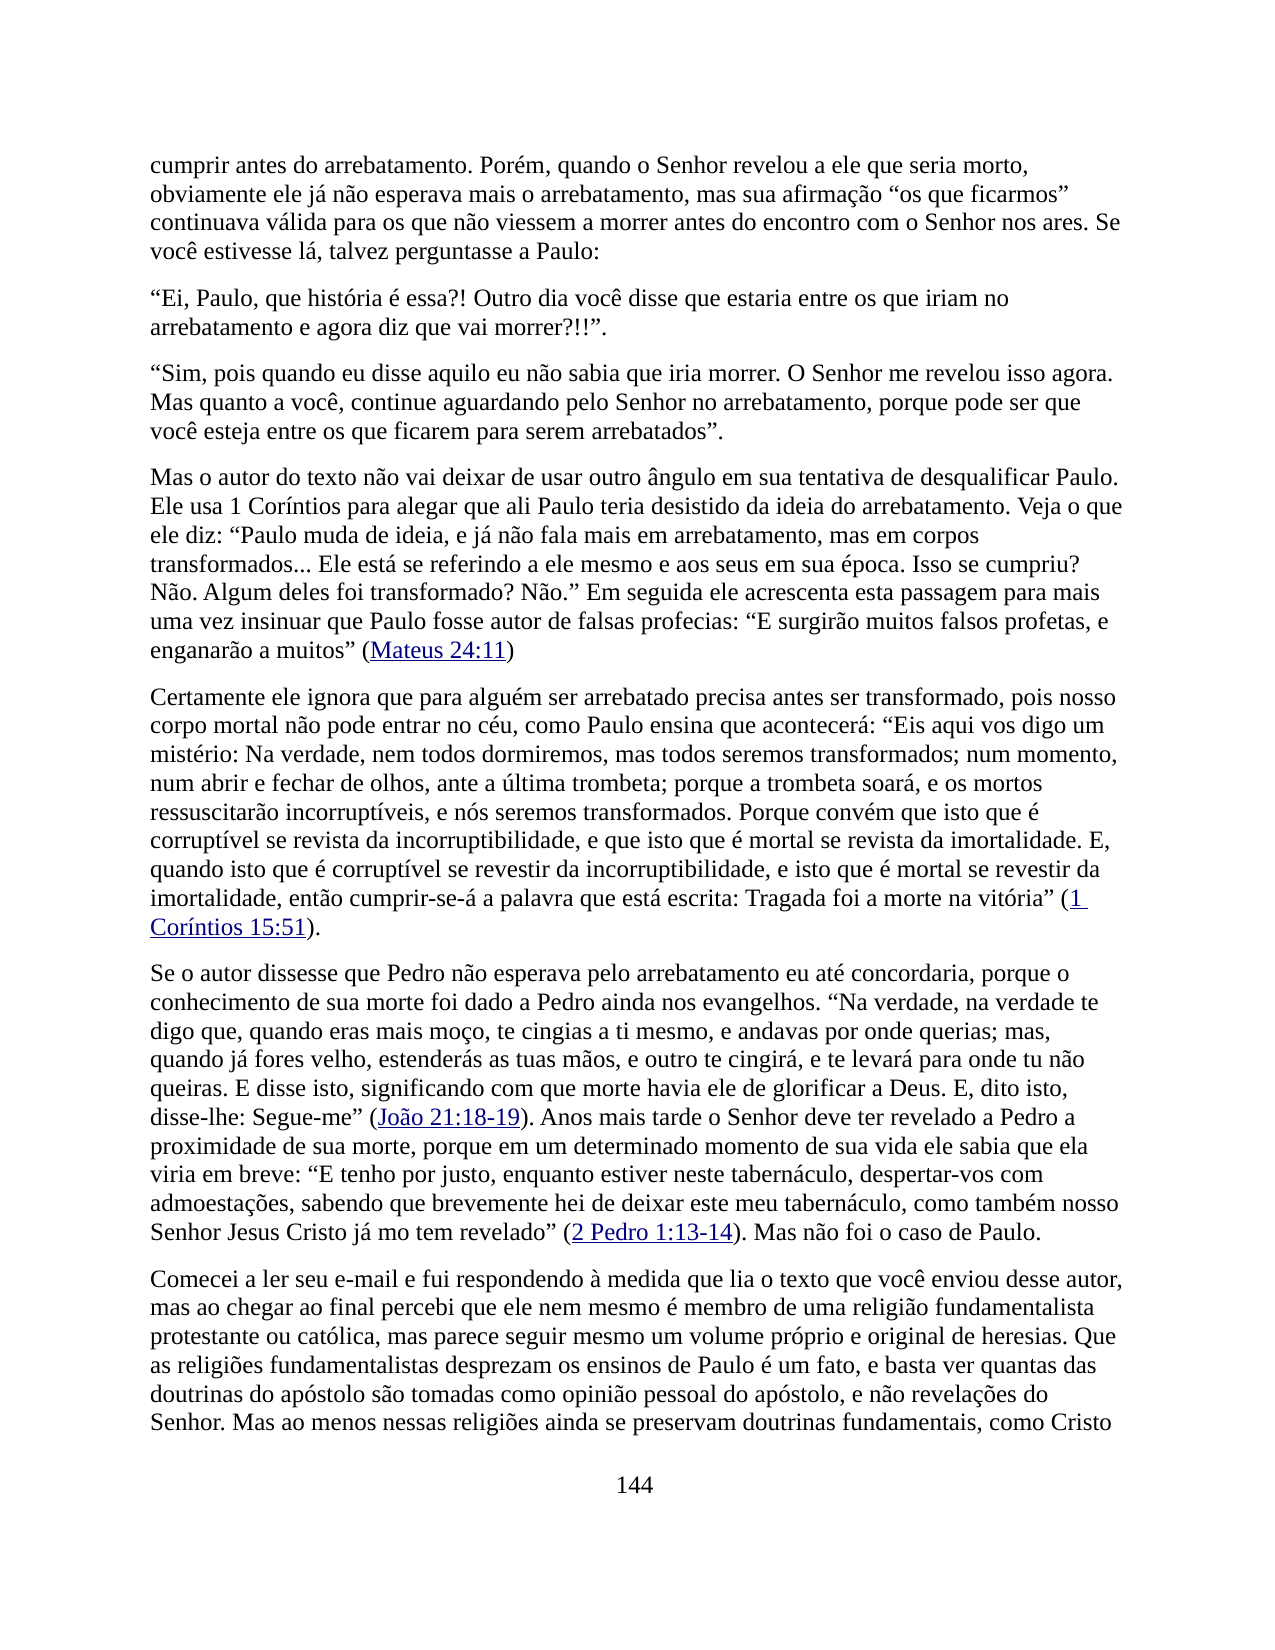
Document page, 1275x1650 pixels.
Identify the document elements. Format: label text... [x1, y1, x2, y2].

text “Ei, Paulo, que história é essa?! Outro dia você disse que estaria entre os que iriam no arrebatamento e agora diz que vai morrer?!!”. [150, 283, 1125, 340]
text “Sim, pois quando eu disse aquilo eu não sabia que iria morrer. O Senhor me revelou isso agora. Mas quanto a você, continue aguardando pelo Senhor no arrebatamento, porque pode ser que você esteja entre os que ficarem para serem arrebatados”. [150, 358, 1125, 444]
text Se o autor dissesse que Pedro não esperava pelo arrebatamento eu até concordaria, porque o conhecimento de sua morte foi dado a Pedro ainda nos evangelhos. “Na verdade, na verdade te digo que, quando eras mais moço, te cingias a ti mesmo, e andavas por onde querias; mas, quando já fores velho, estenderás as tuas mãos, e outro te cingirá, e te levará para onde tu não queiras. E disse isto, significando com que morte havia ele de glorificar a Deus. E, dito isto, disse-lhe: Segue-me” (João 21:18-19). Anos mais tarde o Senhor deve ter revelado a Pedro a proximidade de sua morte, porque em um determinado momento de sua vida ele sabia que ela viria em breve: “E tenho por justo, enquanto estiver neste tabernáculo, despertar-vos com admoestações, sabendo que brevemente hei de deixar este meu tabernáculo, como também nosso Senhor Jesus Cristo já mo tem revelado” (2 Pedro 1:13-14). Mas não foi o caso de Paulo. [150, 958, 1125, 1246]
text Mas o autor do texto não vai deixar de usar outro ângulo em sua tentativa de desqualificar Paulo. Ele usa 1 Coríntios para alegar que ali Paulo teria desistido da ideia do arrebatamento. Veja o que ele diz: “Paulo muda de ideia, e já não fala mais em arrebatamento, mas em corpos transformados... Ele está se referindo a ele mesmo e aos seus em sua época. Isso se cumpriu? Não. Algum deles foi transformado? Não.” Em seguida ele acrescenta esta passagem para mais uma vez insinuar que Paulo fosse autor de falsas profecias: “E surgirão muitos falsos profetas, e enganarão a muitos” (Mateus 24:11) [150, 462, 1125, 664]
text cumprir antes do arrebatamento. Porém, quando o Senhor revelou a ele que seria morto, obviamente ele já não esperava mais o arrebatamento, mas sua afirmação “os que ficarmos” continuava válida para os que não viessem a morrer antes do encontro com o Senhor nos ares. Se você estivesse lá, talvez perguntasse a Paulo: [150, 150, 1125, 265]
text Comecei a ler seu e-mail e fui respondendo à medida que lia o texto que você enviou desse autor, mas ao chegar ao final percebi que ele nem mesmo é membro de uma religião fundamentalista protestante ou católica, mas parece seguir mesmo um volume próprio e original de heresias. Que as religiões fundamentalistas desprezam os ensinos de Paulo é um fato, e basta ver quantas das doutrinas do apóstolo são tomadas como opinião pessoal do apóstolo, e não revelações do Senhor. Mas ao menos nessas religiões ainda se preservam doutrinas fundamentais, como Cristo [150, 1264, 1125, 1436]
text Certamente ele ignora que para alguém ser arrebatado precisa antes ser transformado, pois nosso corpo mortal não pode entrar no céu, como Paulo ensina que acontecerá: “Eis aqui vos digo um mistério: Na verdade, nem todos dormiremos, mas todos seremos transformados; num momento, num abrir e fechar de olhos, ante a última trombeta; porque a trombeta soará, e os mortos ressuscitarão incorruptíveis, e nós seremos transformados. Porque convém que isto que é corruptível se revista da incorruptibilidade, e que isto que é mortal se revista da imortalidade. E, quando isto que é corruptível se revestir da incorruptibilidade, e isto que é mortal se revestir da imortalidade, então cumprir-se-á a palavra que está escrita: Tragada foi a morte na vitória” (1 Coríntios 15:51). [150, 682, 1125, 940]
